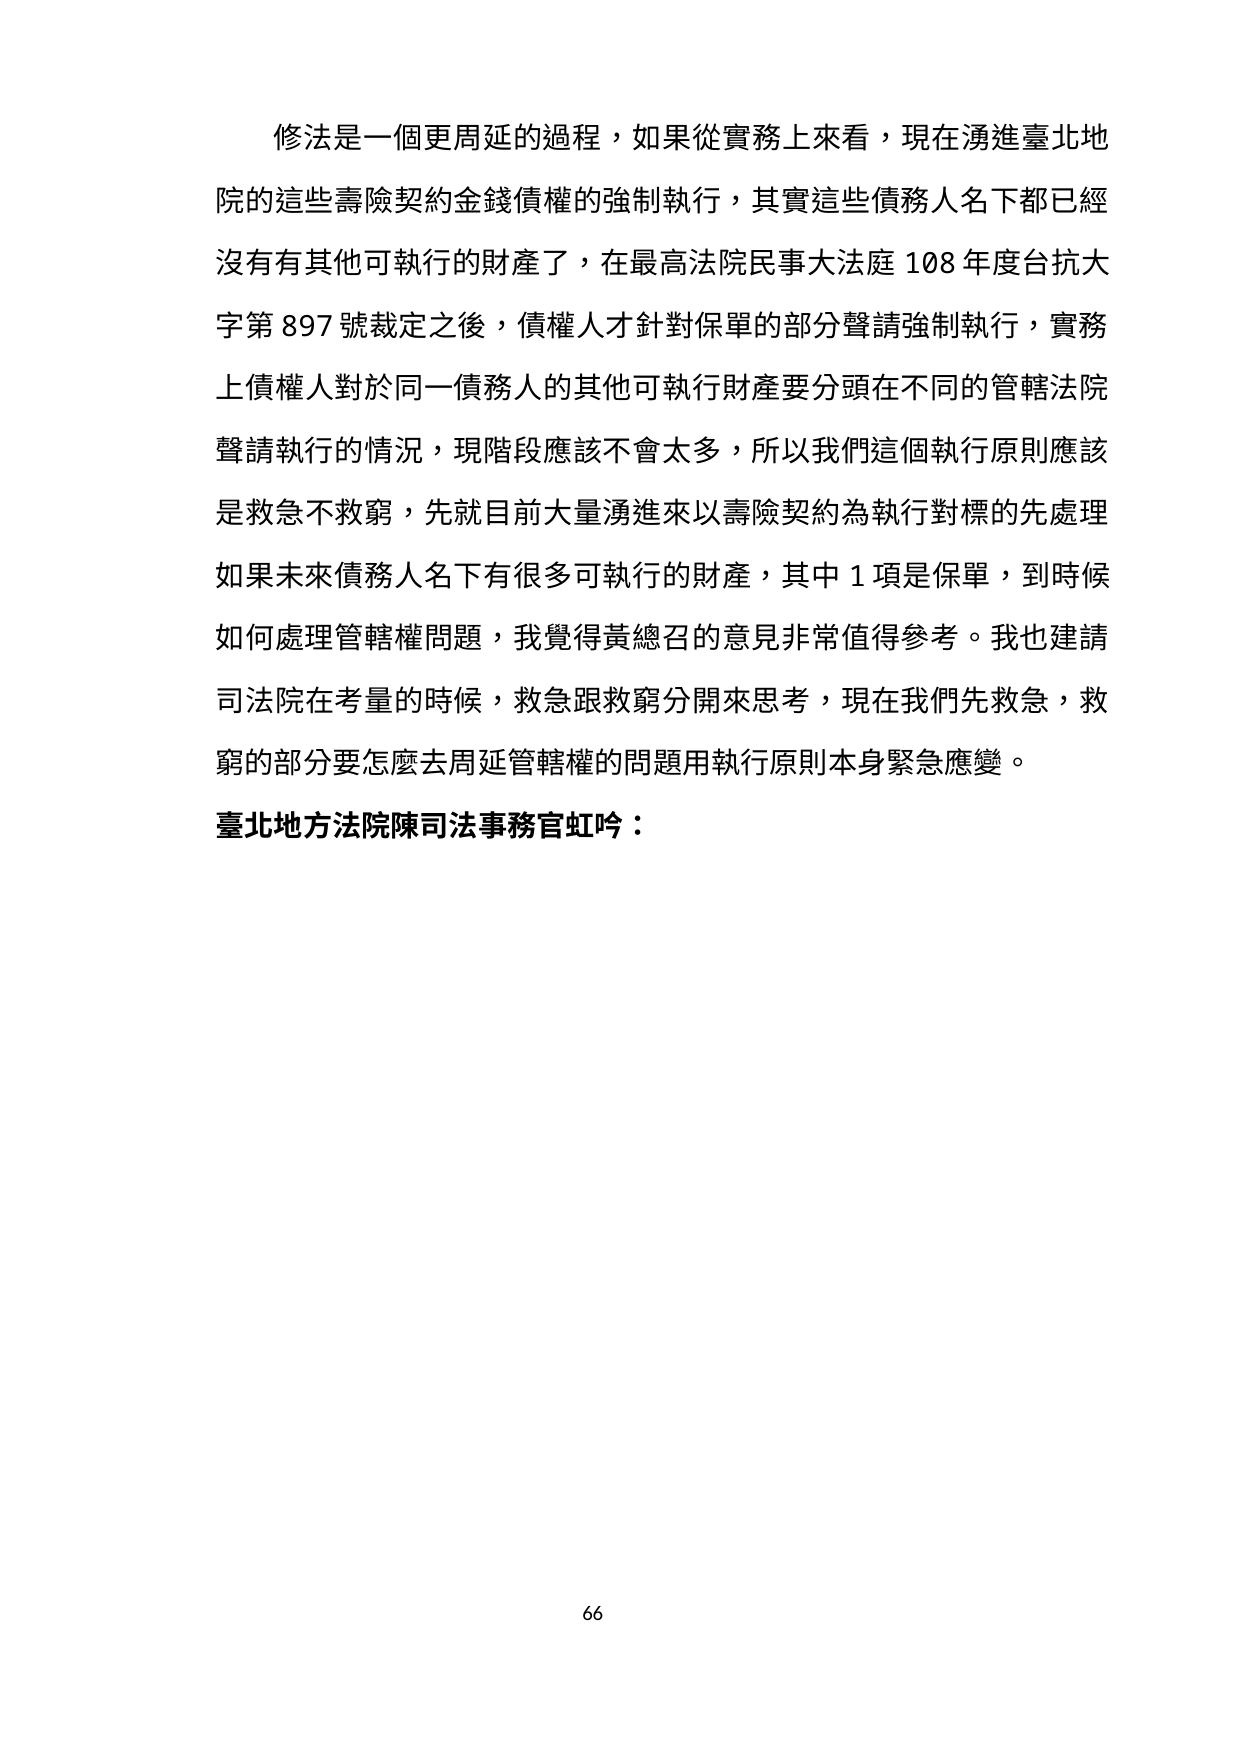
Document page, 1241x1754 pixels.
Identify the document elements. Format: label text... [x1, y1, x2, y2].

subtitle 修法是一個更周延的過程，如果從實務上來看，現在湧進臺北地院的這些壽險契約金錢債權的強制執行，其實這些債務人名下都已經沒有有其他可執行的財產了，在最高法院民事大法庭108年度台抗大字第897號裁定之後，債權人才針對保單的部分聲請強制執行，實務上債權人對於同一債務人的其他可執行財產要分頭在不同的管轄法院聲請執行的情況，現階段應該不會太多，所以我們這個執行原則應該是救急不救窮，先就目前大量湧進來以壽險契約為執行對標的先處理，如果未來債務人名下有很多可執行的財產，其中1項是保單，到時候如何處理管轄權問題，我覺得黃總召的意見非常值得參考。我也建請司法院在考量的時候，救急跟救窮分開來思考，現在我們先救急，救窮的部分要怎麼去周延管轄權的問題用執行原則本身緊急應變。 [215, 94, 1110, 782]
subtitle 臺北地方法院陳司法事務官虹吟： [215, 782, 1110, 844]
